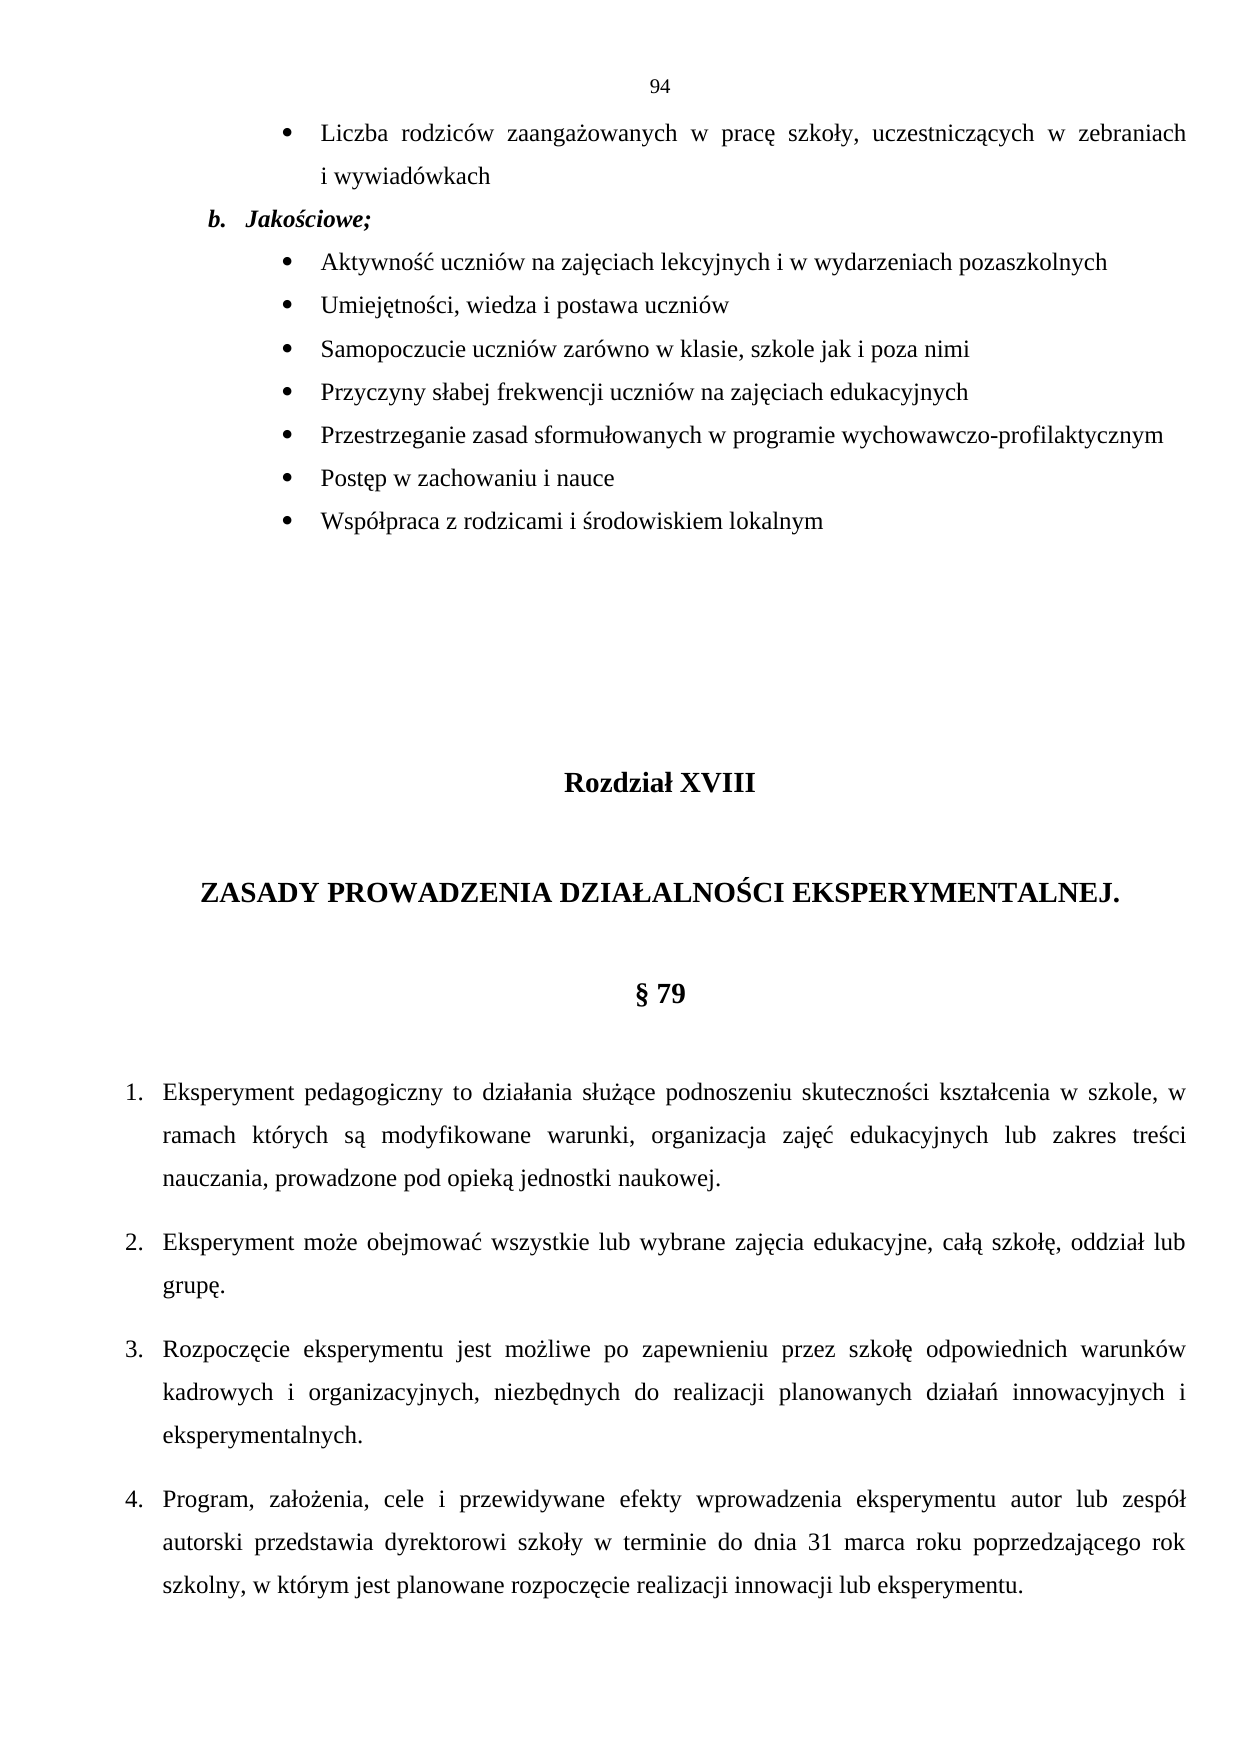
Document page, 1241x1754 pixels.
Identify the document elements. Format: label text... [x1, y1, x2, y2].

list Samopoczucie uczniów zarówno w klasie, szkole jak i poza nimi [283, 334, 1187, 362]
list Jakościowe; [208, 204, 1187, 233]
list Umiejętności, wiedza i postawa uczniów [283, 291, 1187, 319]
list Liczba rodziców zaangażowanych w pracę szkoły, uczestniczących w zebraniach i wywiadówkach [283, 118, 1187, 190]
list Przyczyny słabej frekwencji uczniów na zajęciach edukacyjnych [283, 377, 1187, 406]
list Współpraca z rodzicami i środowiskiem lokalnym [283, 506, 1187, 535]
list Rozpoczęcie eksperymentu jest możliwe po zapewnieniu przez szkołę odpowiednich warunków kadrowych i organizacyjnych, niezbędnych do realizacji planowanych działań innowacyjnych i eksperymentalnych. [125, 1334, 1187, 1449]
list Postęp w zachowaniu i nauce [283, 463, 1187, 492]
list Przestrzeganie zasad sformułowanych w programie wychowawczo-profilaktycznym [283, 420, 1187, 449]
subtitle Rozdział XVIII [133, 765, 1187, 798]
text ZASADY PROWADZENIA DZIAŁALNOŚCI EKSPERYMENTALNEJ. [133, 876, 1187, 909]
list Eksperyment pedagogiczny to działania służące podnoszeniu skuteczności kształcenia w szkole, w ramach których są modyfikowane warunki, organizacja zajęć edukacyjnych lub zakres treści nauczania, prowadzone pod opieką jednostki naukowej. [125, 1077, 1187, 1192]
list Program, założenia, cele i przewidywane efekty wprowadzenia eksperymentu autor lub zespół autorski przedstawia dyrektorowi szkoły w terminie do dnia 31 marca roku poprzedzającego rok szkolny, w którym jest planowane rozpoczęcie realizacji innowacji lub eksperymentu. [125, 1484, 1187, 1599]
text § 79 [133, 976, 1187, 1010]
list Aktywność uczniów na zajęciach lekcyjnych i w wydarzeniach pozaszkolnych [283, 247, 1187, 276]
list Eksperyment może obejmować wszystkie lub wybrane zajęcia edukacyjne, całą szkołę, oddział lub grupę. [125, 1227, 1187, 1299]
